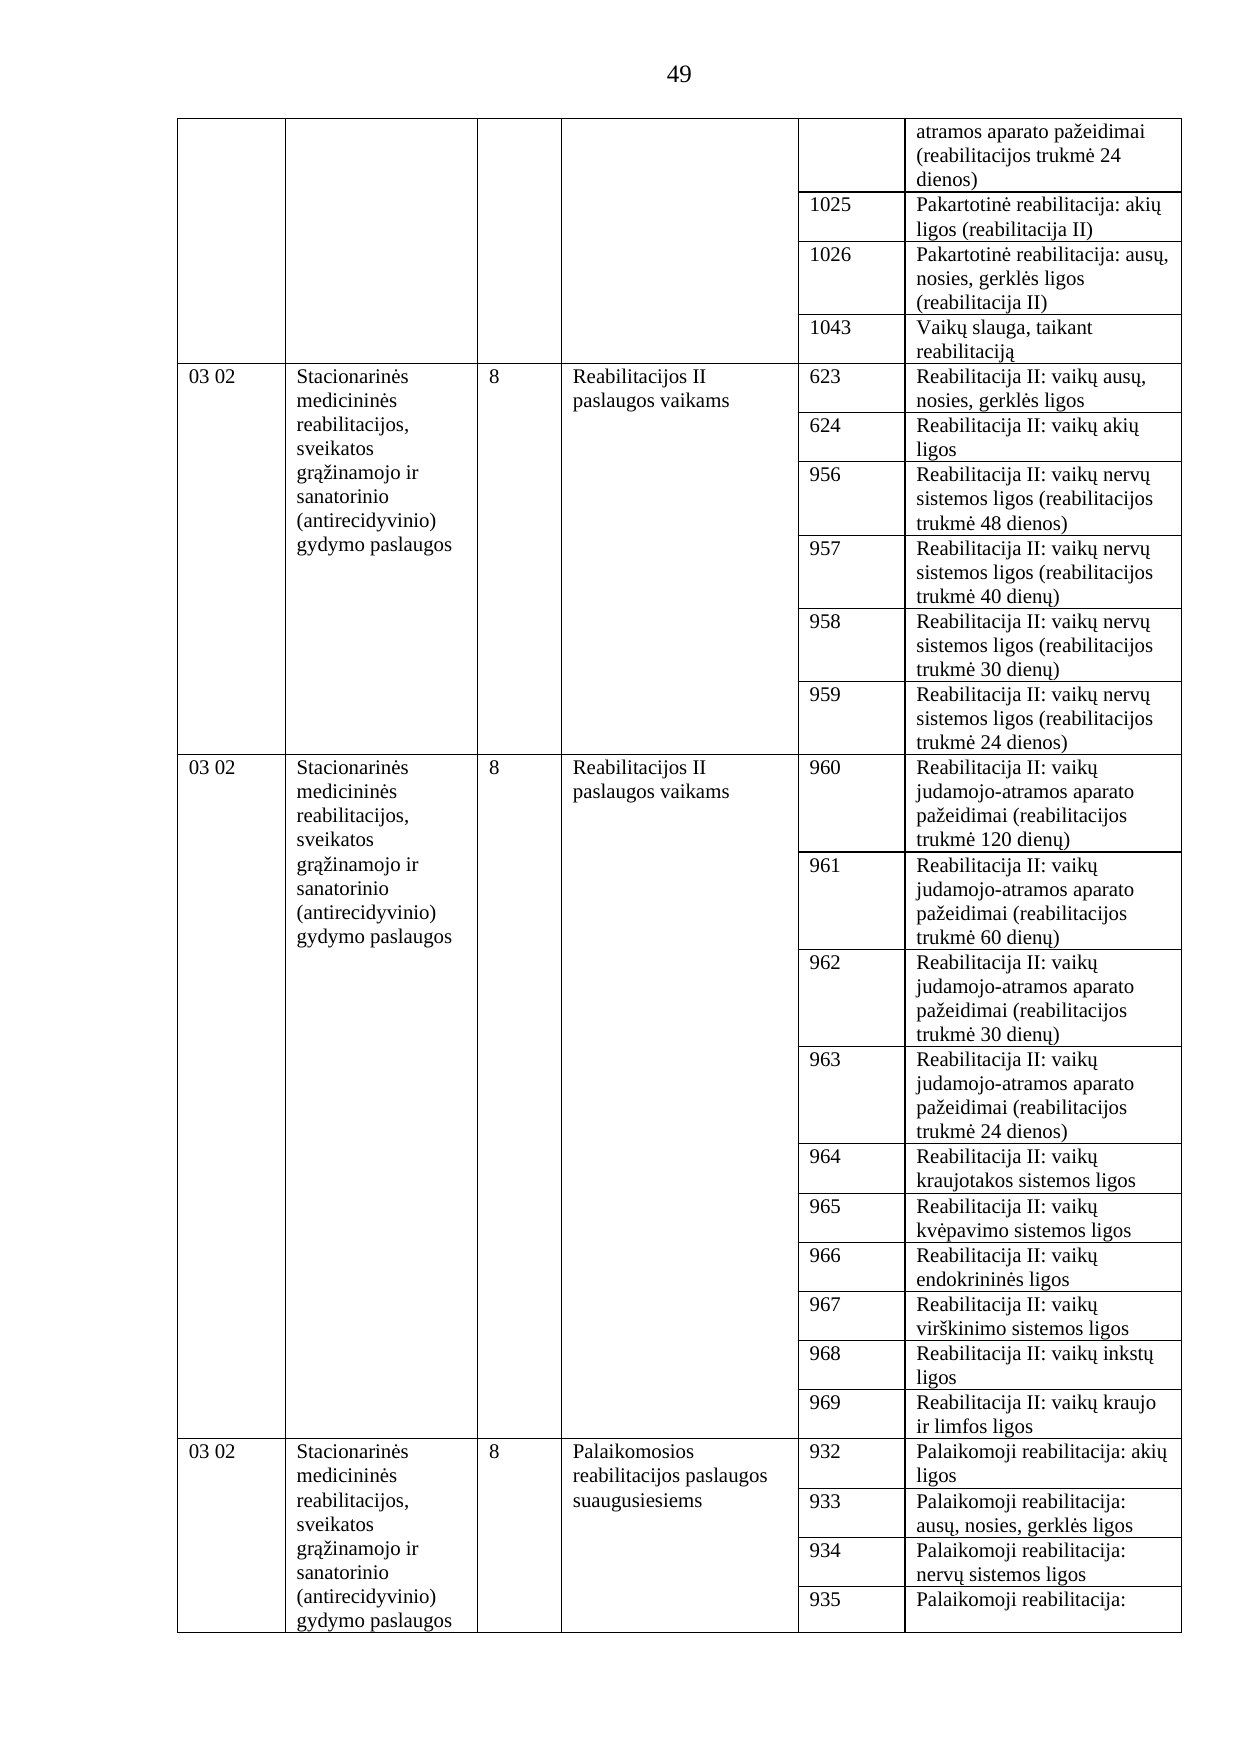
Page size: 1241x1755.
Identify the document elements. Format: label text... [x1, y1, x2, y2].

table_cell 959 [799, 682, 904, 754]
table_cell 968 [799, 1341, 904, 1389]
table_cell Stacionarinės medicininės reabilitacijos, sveikatos grąžinamojo ir sanatorinio (antirecidyvinio) gydymo paslaugos [286, 1439, 477, 1632]
table_cell 03 02 [178, 364, 285, 754]
table_cell 1025 [799, 193, 904, 241]
table_cell 8 [478, 1439, 561, 1632]
table_cell Reabilitacija II: vaikų ausų, nosies, gerklės ligos [906, 364, 1181, 412]
table_cell 956 [799, 462, 904, 534]
table_cell 967 [799, 1292, 904, 1340]
table_cell 965 [799, 1194, 904, 1242]
table_cell 969 [799, 1390, 904, 1438]
table_cell Reabilitacija II: vaikų kraujo ir limfos ligos [906, 1390, 1181, 1438]
table_cell Stacionarinės medicininės reabilitacijos, sveikatos grąžinamojo ir sanatorinio (antirecidyvinio) gydymo paslaugos [286, 755, 477, 1438]
table_cell Reabilitacija II: vaikų judamojo-atramos aparato pažeidimai (reabilitacijos trukmė 24 dienos) [906, 1047, 1181, 1143]
table_cell 03 02 [178, 755, 285, 1438]
table_cell Reabilitacija II: vaikų inkstų ligos [906, 1341, 1181, 1389]
table_cell Reabilitacija II: vaikų nervų sistemos ligos (reabilitacijos trukmė 40 dienų) [906, 536, 1181, 608]
table_cell 964 [799, 1144, 904, 1192]
table_cell Vaikų slauga, taikant reabilitaciją [906, 315, 1181, 363]
table_cell 623 [799, 364, 904, 412]
table_cell Reabilitacijos II paslaugos vaikams [562, 755, 798, 1438]
table_cell 935 [799, 1587, 904, 1632]
table_cell 961 [799, 853, 904, 949]
table_cell 932 [799, 1439, 904, 1487]
table_cell Palaikomoji reabilitacija: [906, 1587, 1181, 1632]
table_cell Reabilitacija II: vaikų endokrininės ligos [906, 1243, 1181, 1291]
table_cell atramos aparato pažeidimai (reabilitacijos trukmė 24 dienos) [906, 119, 1181, 191]
table_cell [562, 119, 798, 363]
table_cell Reabilitacija II: vaikų nervų sistemos ligos (reabilitacijos trukmė 48 dienos) [906, 462, 1181, 534]
table_cell Reabilitacija II: vaikų nervų sistemos ligos (reabilitacijos trukmė 24 dienos) [906, 682, 1181, 754]
table_cell [478, 119, 561, 363]
table_cell Reabilitacija II: vaikų akių ligos [906, 413, 1181, 461]
table_cell Reabilitacija II: vaikų nervų sistemos ligos (reabilitacijos trukmė 30 dienų) [906, 609, 1181, 681]
table_cell Reabilitacija II: vaikų judamojo-atramos aparato pažeidimai (reabilitacijos trukmė 120 dienų) [906, 755, 1181, 851]
table_cell Reabilitacija II: vaikų judamojo-atramos aparato pažeidimai (reabilitacijos trukmė 30 dienų) [906, 950, 1181, 1046]
table_cell Reabilitacija II: vaikų virškinimo sistemos ligos [906, 1292, 1181, 1340]
table_cell 933 [799, 1489, 904, 1537]
table_cell 958 [799, 609, 904, 681]
table_cell 1026 [799, 242, 904, 314]
table_cell 8 [478, 755, 561, 1438]
table_cell Pakartotinė reabilitacija: akių ligos (reabilitacija II) [906, 193, 1181, 241]
table_cell Palaikomoji reabilitacija: akių ligos [906, 1439, 1181, 1487]
table_cell Palaikomoji reabilitacija: ausų, nosies, gerklės ligos [906, 1489, 1181, 1537]
table_cell 934 [799, 1538, 904, 1586]
table_cell 966 [799, 1243, 904, 1291]
table_cell Stacionarinės medicininės reabilitacijos, sveikatos grąžinamojo ir sanatorinio (antirecidyvinio) gydymo paslaugos [286, 364, 477, 754]
table_cell 1043 [799, 315, 904, 363]
table_cell [286, 119, 477, 363]
table_cell Pakartotinė reabilitacija: ausų, nosies, gerklės ligos (reabilitacija II) [906, 242, 1181, 314]
table_cell [799, 119, 904, 191]
table_cell Reabilitacija II: vaikų judamojo-atramos aparato pažeidimai (reabilitacijos trukmė 60 dienų) [906, 853, 1181, 949]
table_cell [178, 119, 285, 363]
table_cell Reabilitacija II: vaikų kraujotakos sistemos ligos [906, 1144, 1181, 1192]
table_cell 960 [799, 755, 904, 851]
table_cell Reabilitacija II: vaikų kvėpavimo sistemos ligos [906, 1194, 1181, 1242]
table_cell 624 [799, 413, 904, 461]
table_cell Palaikomoji reabilitacija: nervų sistemos ligos [906, 1538, 1181, 1586]
table_cell 963 [799, 1047, 904, 1143]
table_cell 03 02 [178, 1439, 285, 1632]
table_cell 962 [799, 950, 904, 1046]
table_cell Palaikomosios reabilitacijos paslaugos suaugusiesiems [562, 1439, 798, 1632]
table_cell Reabilitacijos II paslaugos vaikams [562, 364, 798, 754]
table_cell 8 [478, 364, 561, 754]
table_cell 957 [799, 536, 904, 608]
